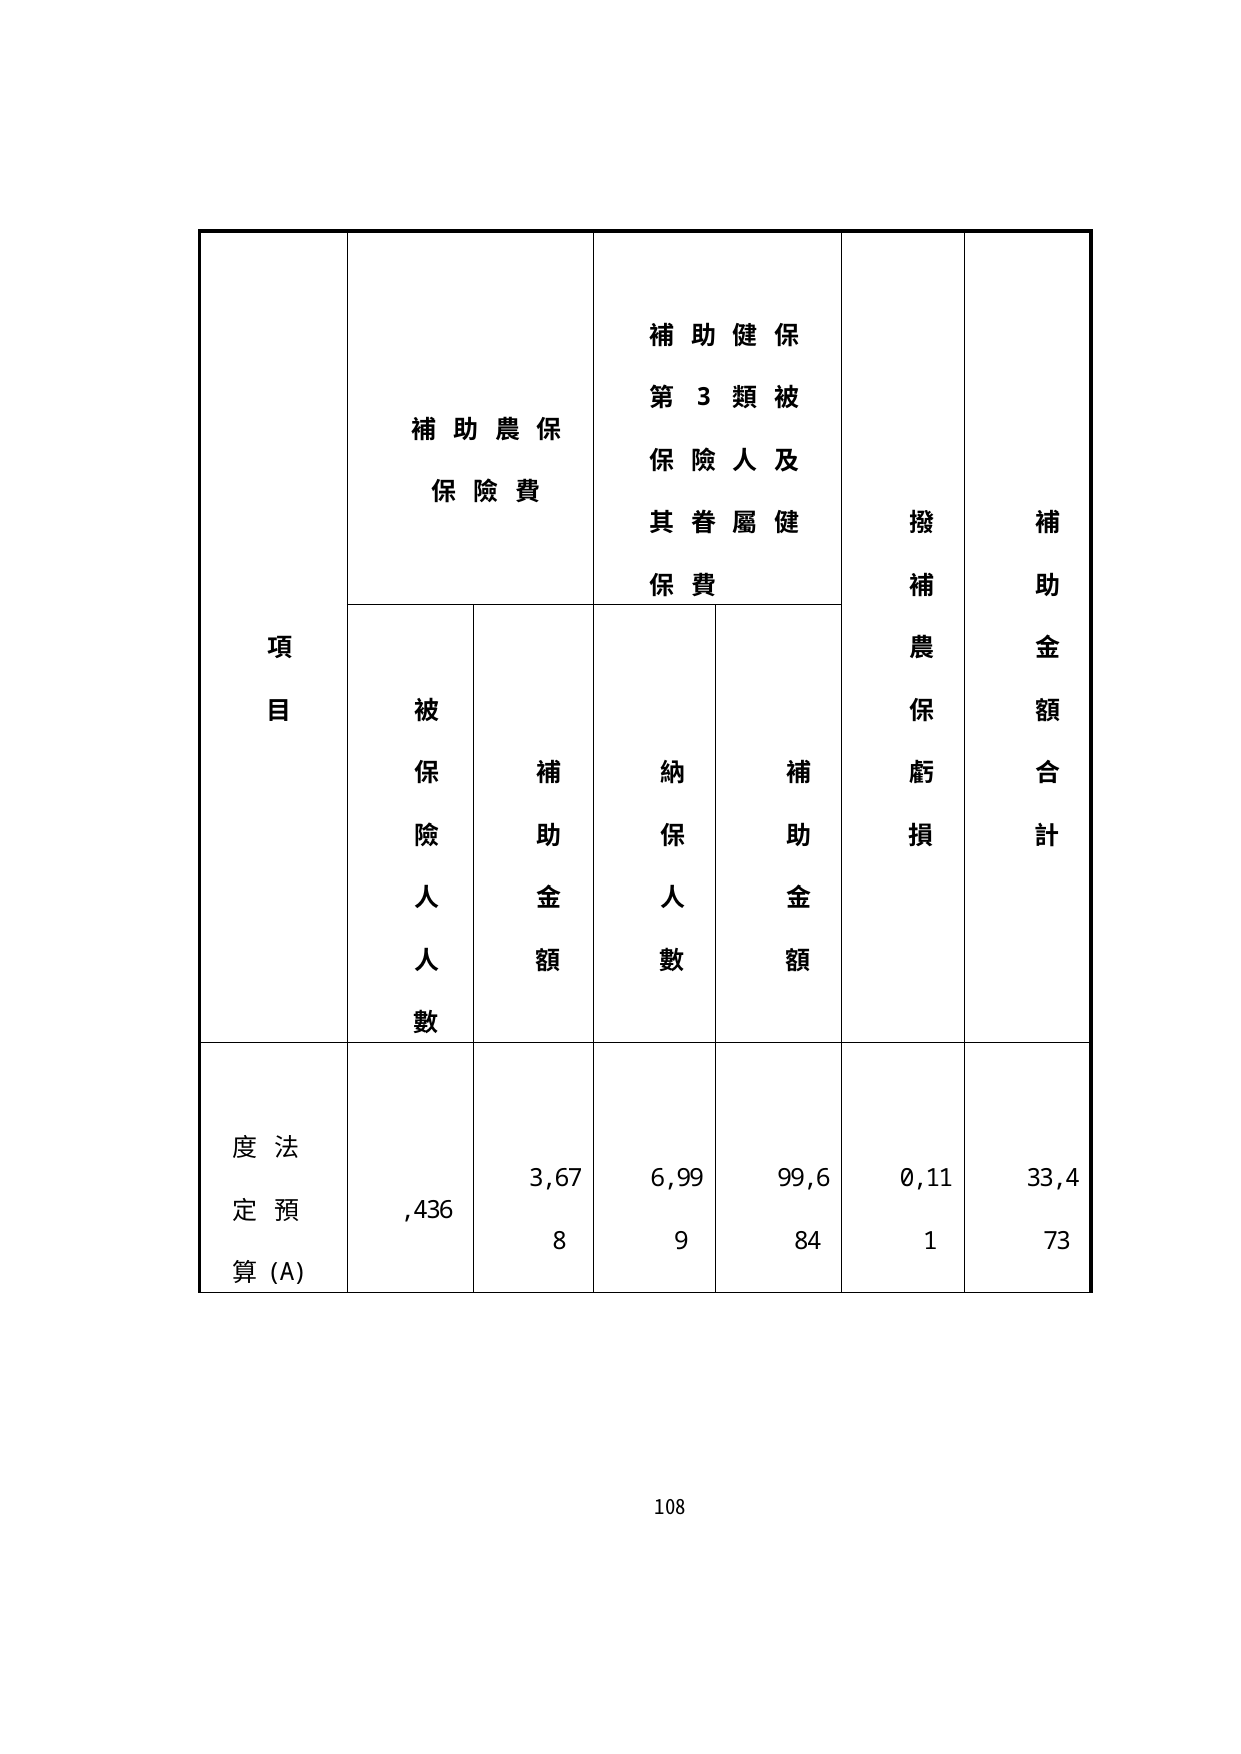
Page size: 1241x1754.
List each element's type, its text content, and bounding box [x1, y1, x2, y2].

table_cell 0,111 [842, 1043, 964, 1292]
table_cell 被保險人人數 [348, 605, 473, 1042]
table_cell ,436 [348, 1043, 473, 1292]
table_cell 補助金額 [474, 605, 593, 1042]
table_header 補助健保第3類被保險人及其眷屬健保費 [594, 233, 841, 604]
table_cell 納保人數 [594, 605, 715, 1042]
table_cell 3,678 [474, 1043, 593, 1292]
table_header 補助農保保險費 [348, 233, 593, 604]
table_cell 補助金額 [716, 605, 841, 1042]
table_header 補助金額合計 [965, 233, 1089, 1042]
table_header 項 目 [201, 233, 347, 1042]
table_header 撥補農保虧損 [842, 233, 964, 1042]
table_cell 99,684 [716, 1043, 841, 1292]
table_cell 6,999 [594, 1043, 715, 1292]
table_cell 度法定預算(A) [201, 1043, 347, 1292]
table_cell 33,473 [965, 1043, 1089, 1292]
